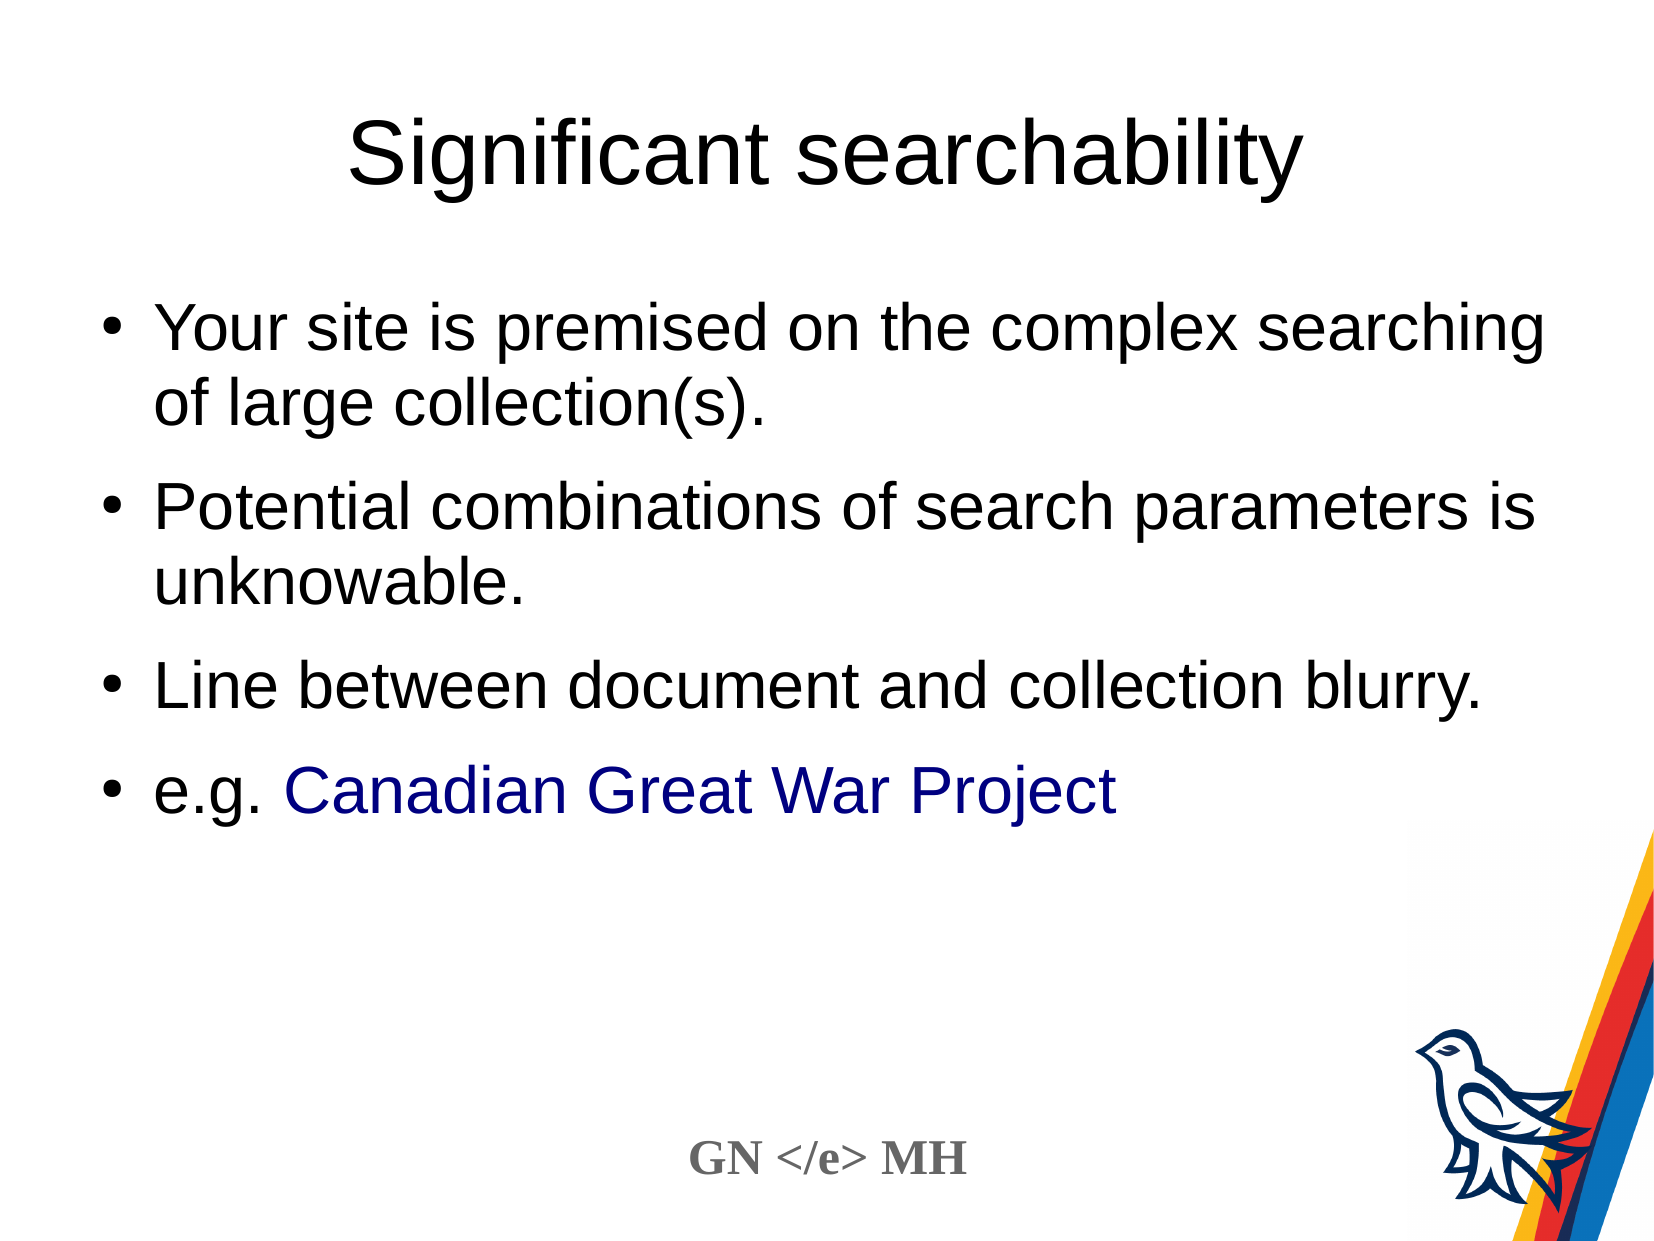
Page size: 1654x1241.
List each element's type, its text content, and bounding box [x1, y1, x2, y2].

picture [1407, 820, 1654, 1241]
title Significant searchability [82, 49, 1571, 257]
list Your site is premised on the complex searching of large collection(s). Potential combinations of search parameters is unknowable. Line between document and collection blurry. e.g. Canadian Great War Project [82, 290, 1571, 1010]
